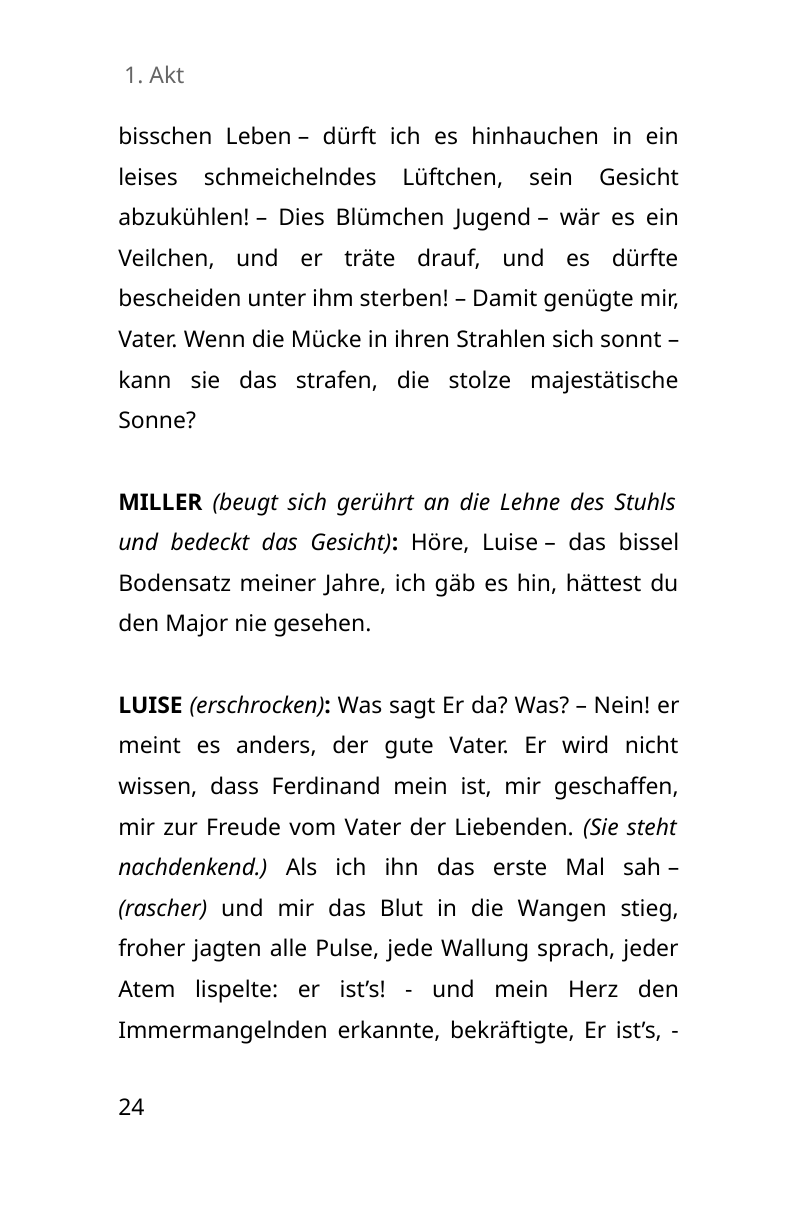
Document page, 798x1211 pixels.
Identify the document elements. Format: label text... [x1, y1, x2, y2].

text LUISE (erschrocken): Was sagt Er da? Was? – Nein! er meint es anders, der gute Vater. Er wird nicht wissen, dass Ferdinand mein ist, mir geschaffen, mir zur Freude vom Vater der Liebenden. (Sie steht nachdenkend.) Als ich ihn das erste Mal sah – (rascher) und mir das Blut in die Wangen stieg, froher jagten alle Pulse, jede Wallung sprach, jeder Atem lispelte: er ist’s! - und mein Herz den Immermangelnden erkannte, bekräftigte, Er ist’s, [118, 660, 679, 1045]
text MILLER (beugt sich gerührt an die Lehne des Stuhls und bedeckt das Gesicht): Höre, Luise – das bissel Bodensatz meiner Jahre, ich gäb es hin, hättest du den Major nie gesehen. [118, 457, 679, 638]
text bisschen Leben – dürft ich es hinhauchen in ein leises schmeichelndes Lüftchen, sein Gesicht abzukühlen! – Dies Blümchen Jugend – wär es ein Veilchen, und er träte drauf, und es dürfte bescheiden unter ihm sterben! – Damit genügte mir, Vater. Wenn die Mücke in ihren Strahlen sich sonnt – kann sie das strafen, die stolze majestätische Sonne? [118, 120, 679, 435]
